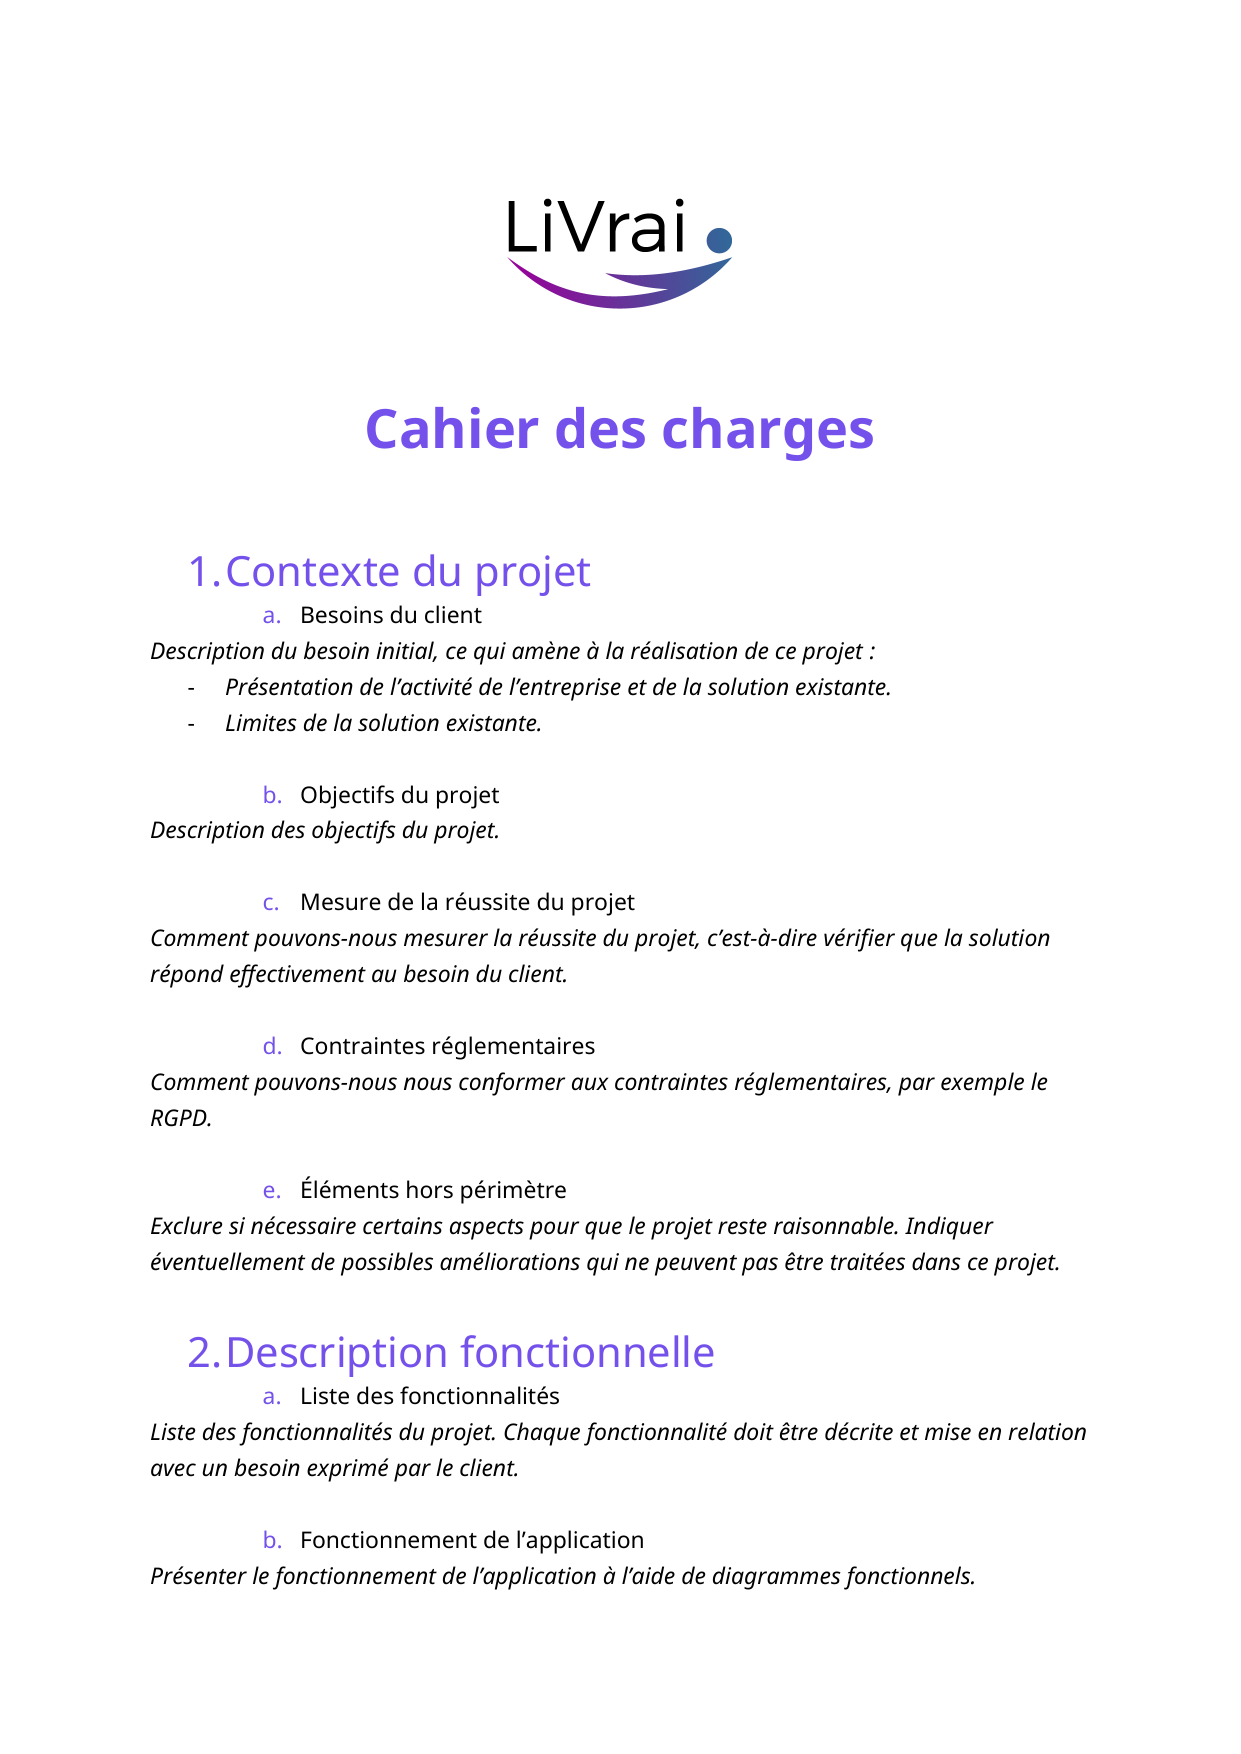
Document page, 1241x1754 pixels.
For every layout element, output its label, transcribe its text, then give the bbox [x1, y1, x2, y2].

list Contraintes réglementaires [262, 1030, 1090, 1061]
list Objectifs du projet [262, 778, 1090, 810]
list Éléments hors périmètre [262, 1174, 1090, 1205]
list Liste des fonctionnalités [262, 1380, 1090, 1411]
subtitle Description fonctionnelle [187, 1323, 1090, 1380]
text Présenter le fonctionnement de l’application à l’aide de diagrammes fonctionnels. [150, 1560, 1090, 1591]
list Mesure de la réussite du projet [262, 886, 1090, 918]
subtitle Contexte du projet [187, 542, 1090, 599]
text Exclure si nécessaire certains aspects pour que le projet reste raisonnable. Indiquer éventuellement de possibles améliorations qui ne peuvent pas être traitées dans ce projet. [150, 1210, 1090, 1277]
list Présentation de l’activité de l’entreprise et de la solution existante. [187, 671, 1090, 702]
picture [474, 168, 765, 338]
list Limites de la solution existante. [187, 707, 1090, 774]
text Comment pouvons-nous nous conformer aux contraintes réglementaires, par exemple le RGPD. [150, 1066, 1090, 1133]
title Cahier des charges [150, 390, 1090, 464]
text Comment pouvons-nous mesurer la réussite du projet, c’est-à-dire vérifier que la solution répond effectivement au besoin du client. [150, 922, 1090, 989]
text Description du besoin initial, ce qui amène à la réalisation de ce projet : [150, 635, 1090, 666]
text Liste des fonctionnalités du projet. Chaque fonctionnalité doit être décrite et mise en relation avec un besoin exprimé par le client. [150, 1416, 1090, 1519]
list Besoins du client [262, 599, 1090, 630]
list Fonctionnement de l’application [262, 1524, 1090, 1555]
text Description des objectifs du projet. [150, 814, 1090, 882]
